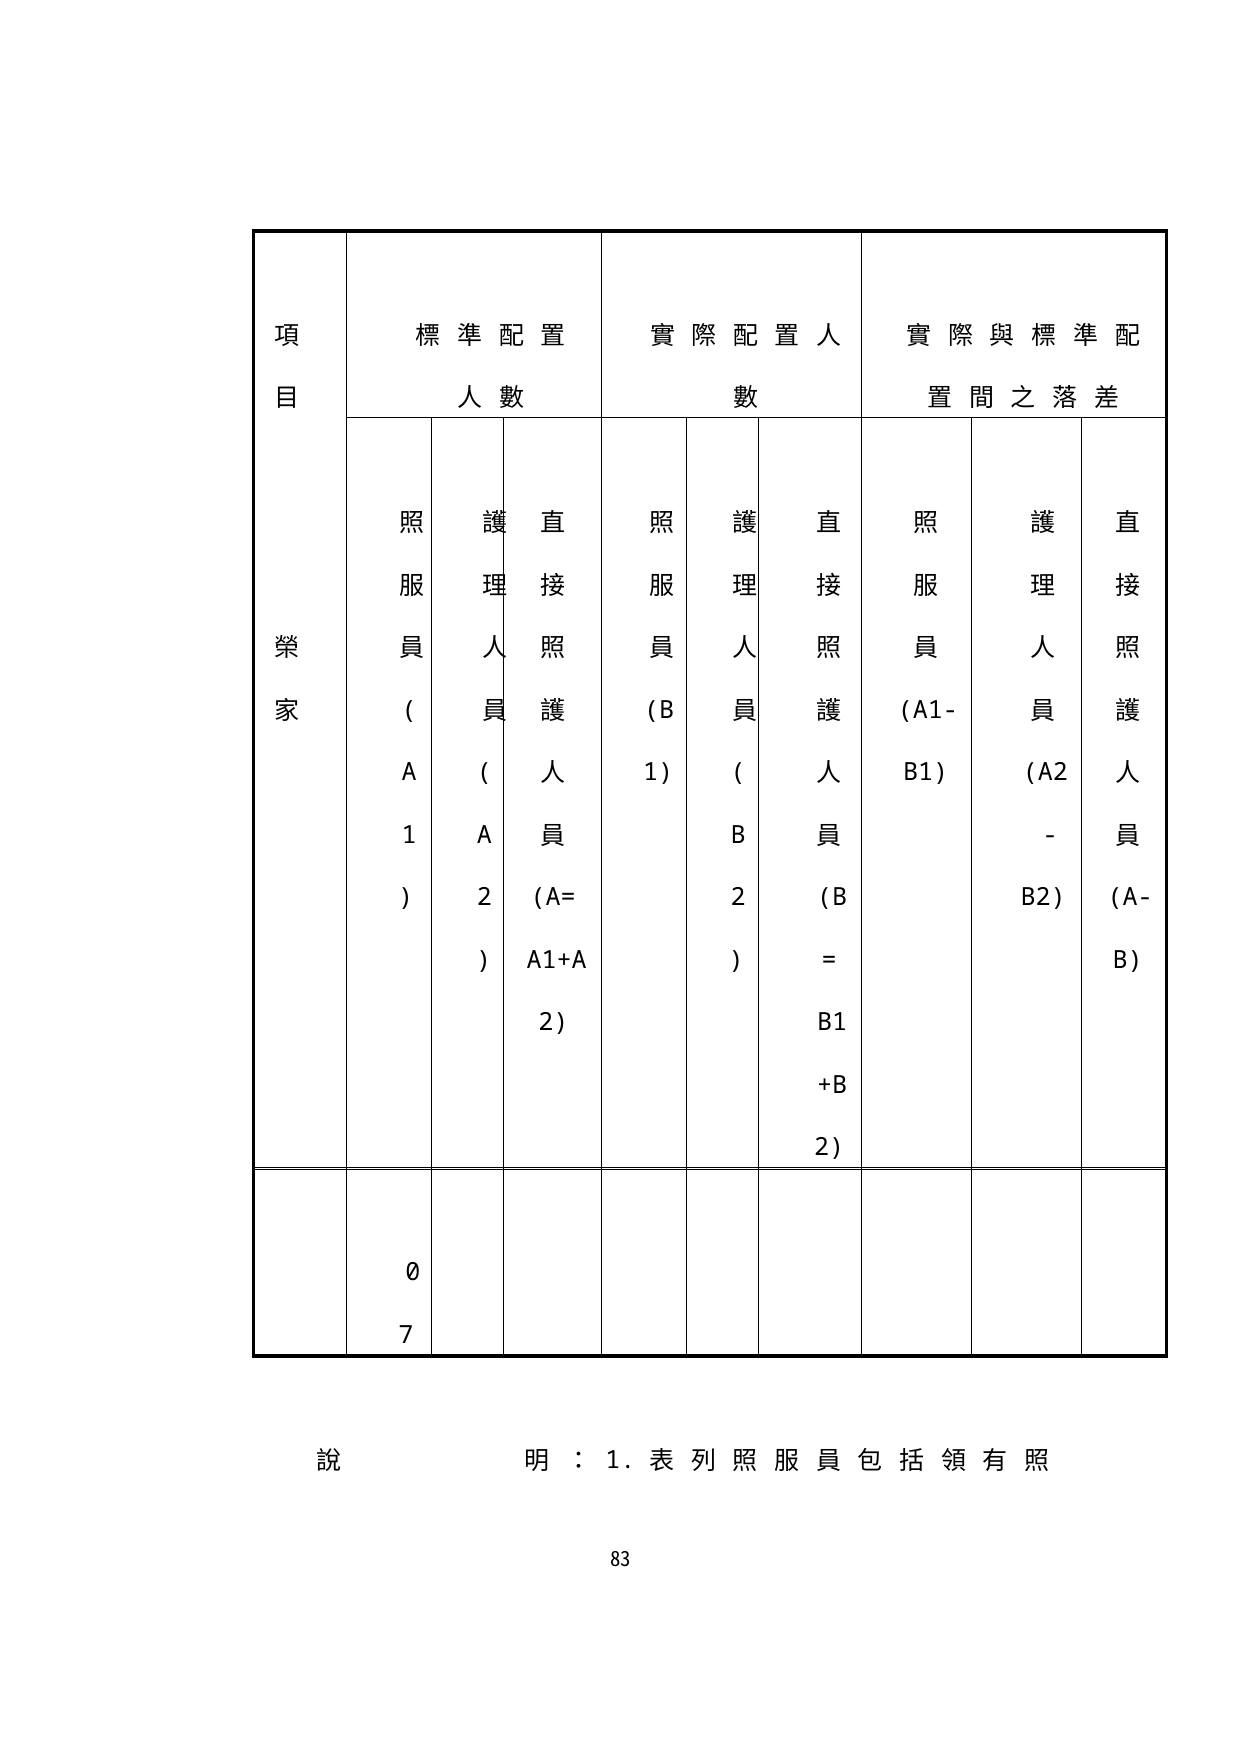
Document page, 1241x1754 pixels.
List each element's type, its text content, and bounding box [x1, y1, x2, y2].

table_cell 護理人員 (B2) [687, 418, 758, 1167]
table_cell 直接照護人員(B= B1+B2) [759, 418, 861, 1167]
table_cell 照服員 (A1) [347, 418, 431, 1167]
table_cell 直接照護人員(A= A1+A2) [504, 418, 601, 1167]
table_cell [759, 1170, 861, 1354]
table_cell [432, 1170, 503, 1354]
table_cell [255, 1170, 346, 1354]
table_cell [687, 1170, 758, 1354]
table_cell [504, 1170, 601, 1354]
table_cell 護理 人員 (A2-B2) [972, 418, 1081, 1167]
table_cell 直接照護人員 (A-B) [1082, 418, 1165, 1167]
table_header 標準配置人數 [347, 233, 601, 417]
text 說 明：1.表列照服員包括領有照 [200, 1417, 1058, 1479]
table_header 實際與標準配置間之落差 [862, 233, 1165, 417]
table_cell [602, 1170, 686, 1354]
table_header 實際配置人數 [602, 233, 861, 417]
table_header 項目 榮家 [255, 233, 346, 1167]
table_cell 照服員 (A1-B1) [862, 418, 971, 1167]
table_cell 07 [347, 1170, 431, 1354]
table_cell [1082, 1170, 1165, 1354]
table_cell 護理 人員 (A2) [432, 418, 503, 1167]
table_cell 照服員 (B1) [602, 418, 686, 1167]
table_cell [862, 1170, 971, 1354]
table_cell [972, 1170, 1081, 1354]
